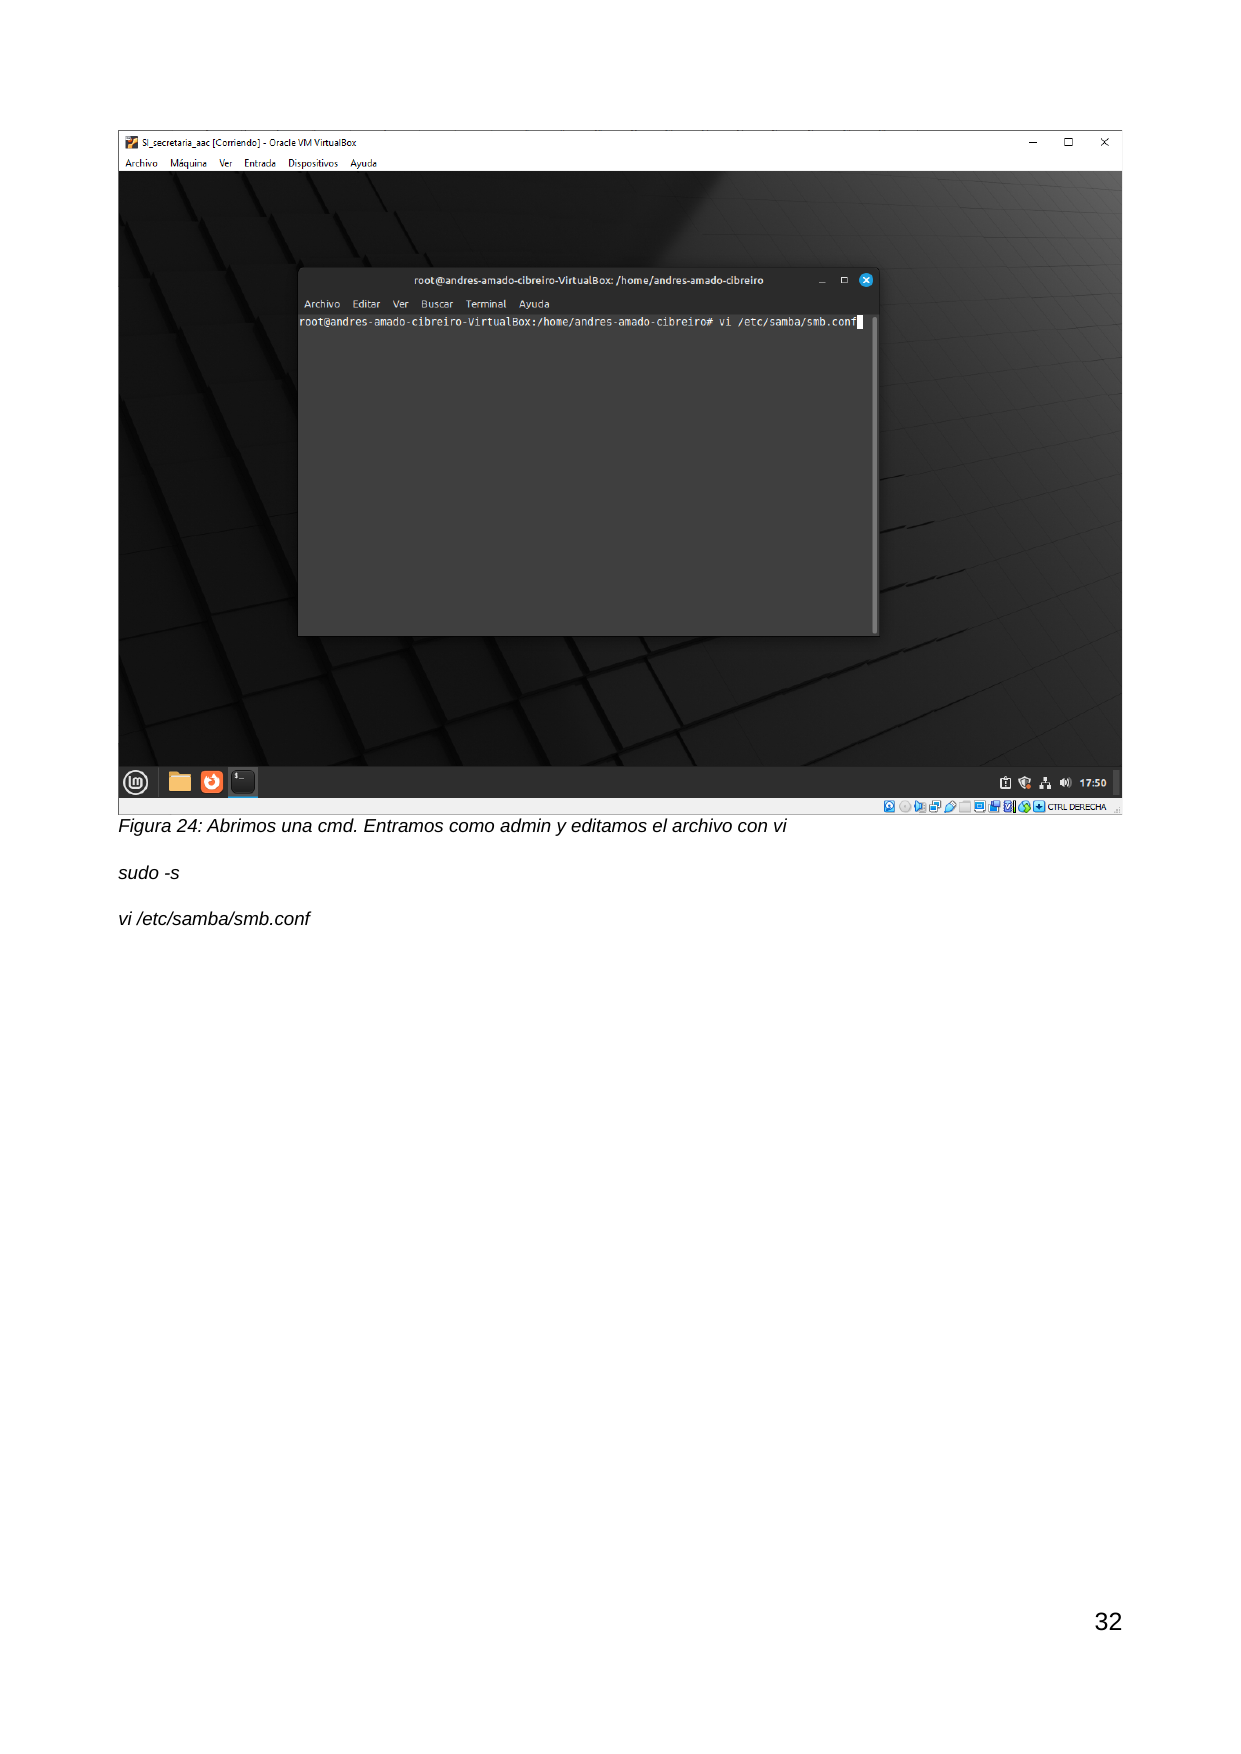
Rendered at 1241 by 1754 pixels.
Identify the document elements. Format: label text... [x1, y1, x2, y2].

text Figura 24: Abrimos una cmd. Entramos como admin y editamos el archivo con vi [118, 815, 1122, 837]
text sudo -s [118, 862, 1122, 883]
picture [118, 130, 1123, 815]
text vi /etc/samba/smb.conf [118, 908, 1122, 930]
